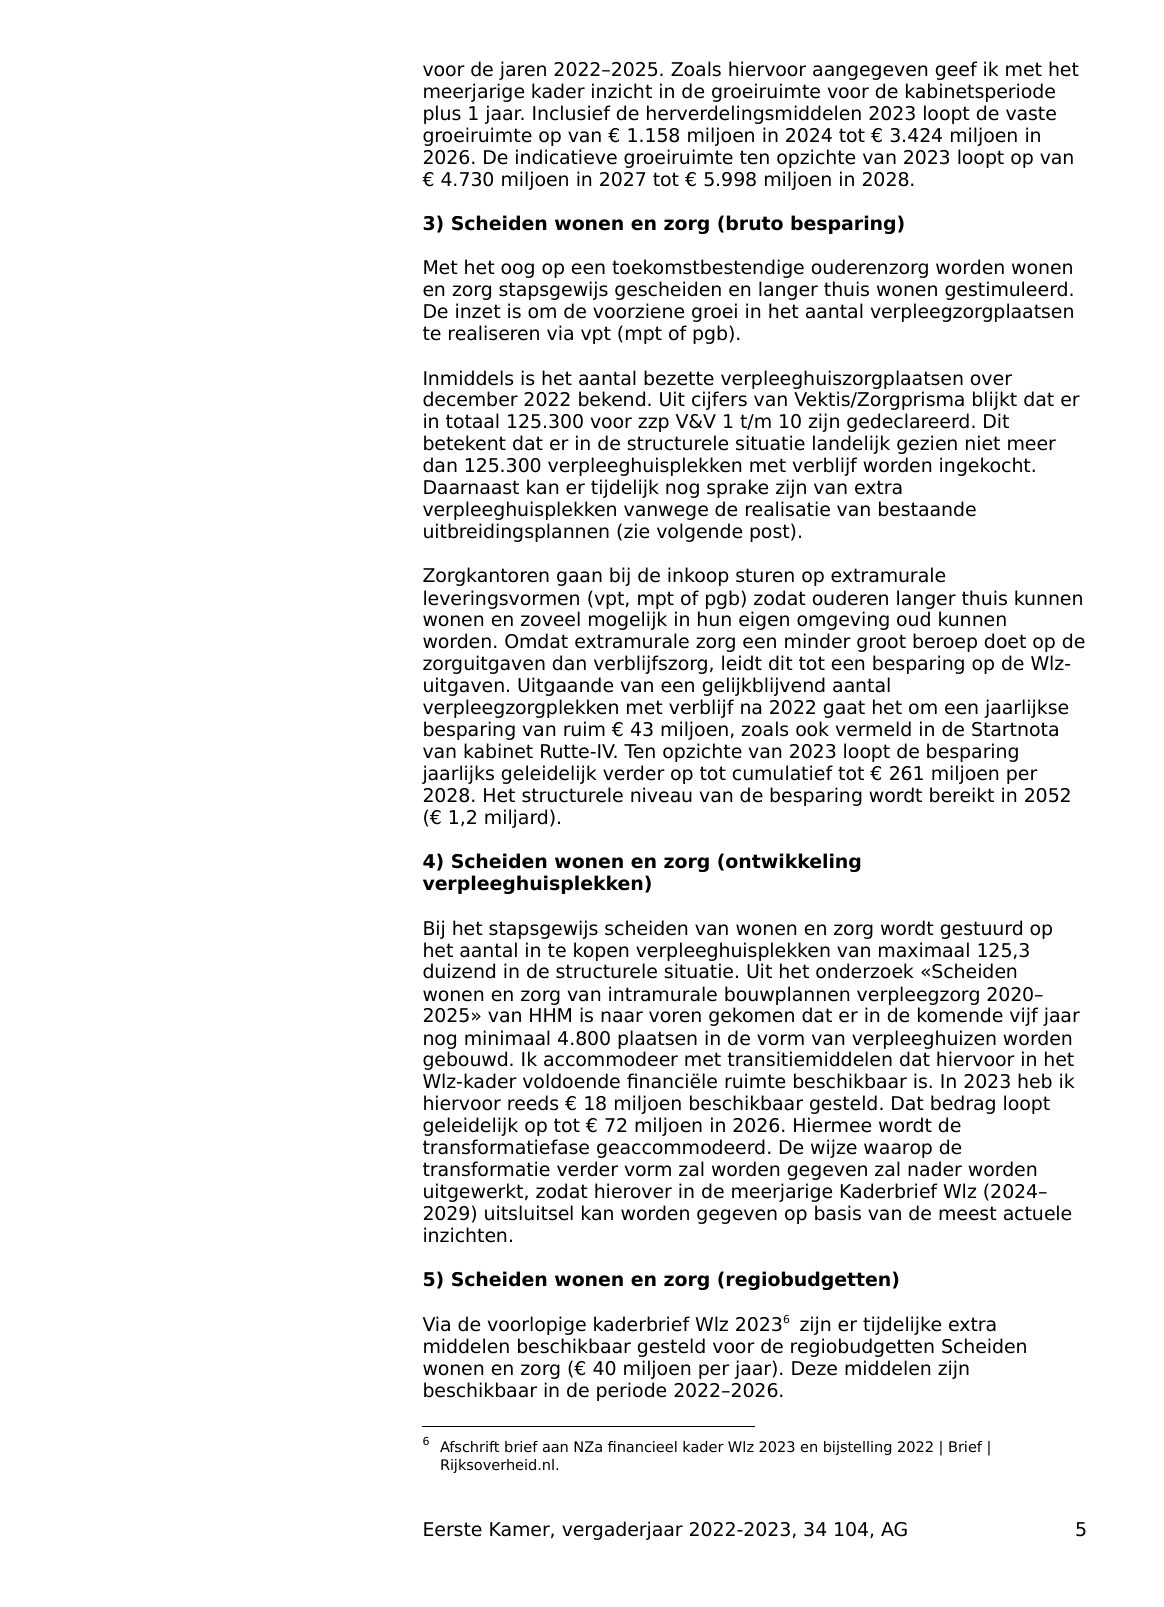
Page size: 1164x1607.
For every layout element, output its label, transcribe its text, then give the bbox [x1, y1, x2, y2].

text Via de voorlopige kaderbrief Wlz 2023 zijn er tijdelijke extra middelen beschikbaar gesteld voor de regiobudgetten Scheiden wonen en zorg (€ 40 miljoen per jaar). Deze middelen zijn beschikbaar in de periode 2022–2026. [422, 1313, 1087, 1401]
subtitle 3) Scheiden wonen en zorg (bruto besparing) [422, 213, 1087, 235]
text Afschrift brief aan NZa financieel kader Wlz 2023 en bijstelling 2022 | Brief | Rijksoverheid.nl. [422, 1435, 1087, 1474]
text Zorgkantoren gaan bij de inkoop sturen op extramurale leveringsvormen (vpt, mpt of pgb) zodat ouderen langer thuis kunnen wonen en zoveel mogelijk in hun eigen omgeving oud kunnen worden. Omdat extramurale zorg een minder groot beroep doet op de zorguitgaven dan verblijfszorg, leidt dit tot een besparing op de Wlz-uitgaven. Uitgaande van een gelijkblijvend aantal verpleegzorgplekken met verblijf na 2022 gaat het om een jaarlijkse besparing van ruim € 43 miljoen, zoals ook vermeld in de Startnota van kabinet Rutte-IV. Ten opzichte van 2023 loopt de besparing jaarlijks geleidelijk verder op tot cumulatief tot € 261 miljoen per 2028. Het structurele niveau van de besparing wordt bereikt in 2052 (€ 1,2 miljard). [422, 565, 1087, 829]
text Bij het stapsgewijs scheiden van wonen en zorg wordt gestuurd op het aantal in te kopen verpleeghuisplekken van maximaal 125,3 duizend in de structurele situatie. Uit het onderzoek «Scheiden wonen en zorg van intramurale bouwplannen verpleegzorg 2020–2025» van HHM is naar voren gekomen dat er in de komende vijf jaar nog minimaal 4.800 plaatsen in de vorm van verpleeghuizen worden gebouwd. Ik accommodeer met transitiemiddelen dat hiervoor in het Wlz-kader voldoende financiële ruimte beschikbaar is. In 2023 heb ik hiervoor reeds € 18 miljoen beschikbaar gesteld. Dat bedrag loopt geleidelijk op tot € 72 miljoen in 2026. Hiermee wordt de transformatiefase geaccommodeerd. De wijze waarop de transformatie verder vorm zal worden gegeven zal nader worden uitgewerkt, zodat hierover in de meerjarige Kaderbrief Wlz (2024–2029) uitsluitsel kan worden gegeven op basis van de meest actuele inzichten. [422, 917, 1087, 1247]
subtitle 5) Scheiden wonen en zorg (regiobudgetten) [422, 1269, 1087, 1291]
subtitle 4) Scheiden wonen en zorg (ontwikkeling verpleeghuisplekken) [422, 851, 1087, 895]
text voor de jaren 2022–2025. Zoals hiervoor aangegeven geef ik met het meerjarige kader inzicht in de groeiruimte voor de kabinetsperiode plus 1 jaar. Inclusief de herverdelingsmiddelen 2023 loopt de vaste groeiruimte op van € 1.158 miljoen in 2024 tot € 3.424 miljoen in 2026. De indicatieve groeiruimte ten opzichte van 2023 loopt op van € 4.730 miljoen in 2027 tot € 5.998 miljoen in 2028. [422, 59, 1087, 191]
text Met het oog op een toekomstbestendige ouderenzorg worden wonen en zorg stapsgewijs gescheiden en langer thuis wonen gestimuleerd. De inzet is om de voorziene groei in het aantal verpleegzorgplaatsen te realiseren via vpt (mpt of pgb). [422, 257, 1087, 345]
text Inmiddels is het aantal bezette verpleeghuiszorgplaatsen over december 2022 bekend. Uit cijfers van Vektis/Zorgprisma blijkt dat er in totaal 125.300 voor zzp V&V 1 t/m 10 zijn gedeclareerd. Dit betekent dat er in de structurele situatie landelijk gezien niet meer dan 125.300 verpleeghuisplekken met verblijf worden ingekocht. Daarnaast kan er tijdelijk nog sprake zijn van extra verpleeghuisplekken vanwege de realisatie van bestaande uitbreidingsplannen (zie volgende post). [422, 367, 1087, 543]
